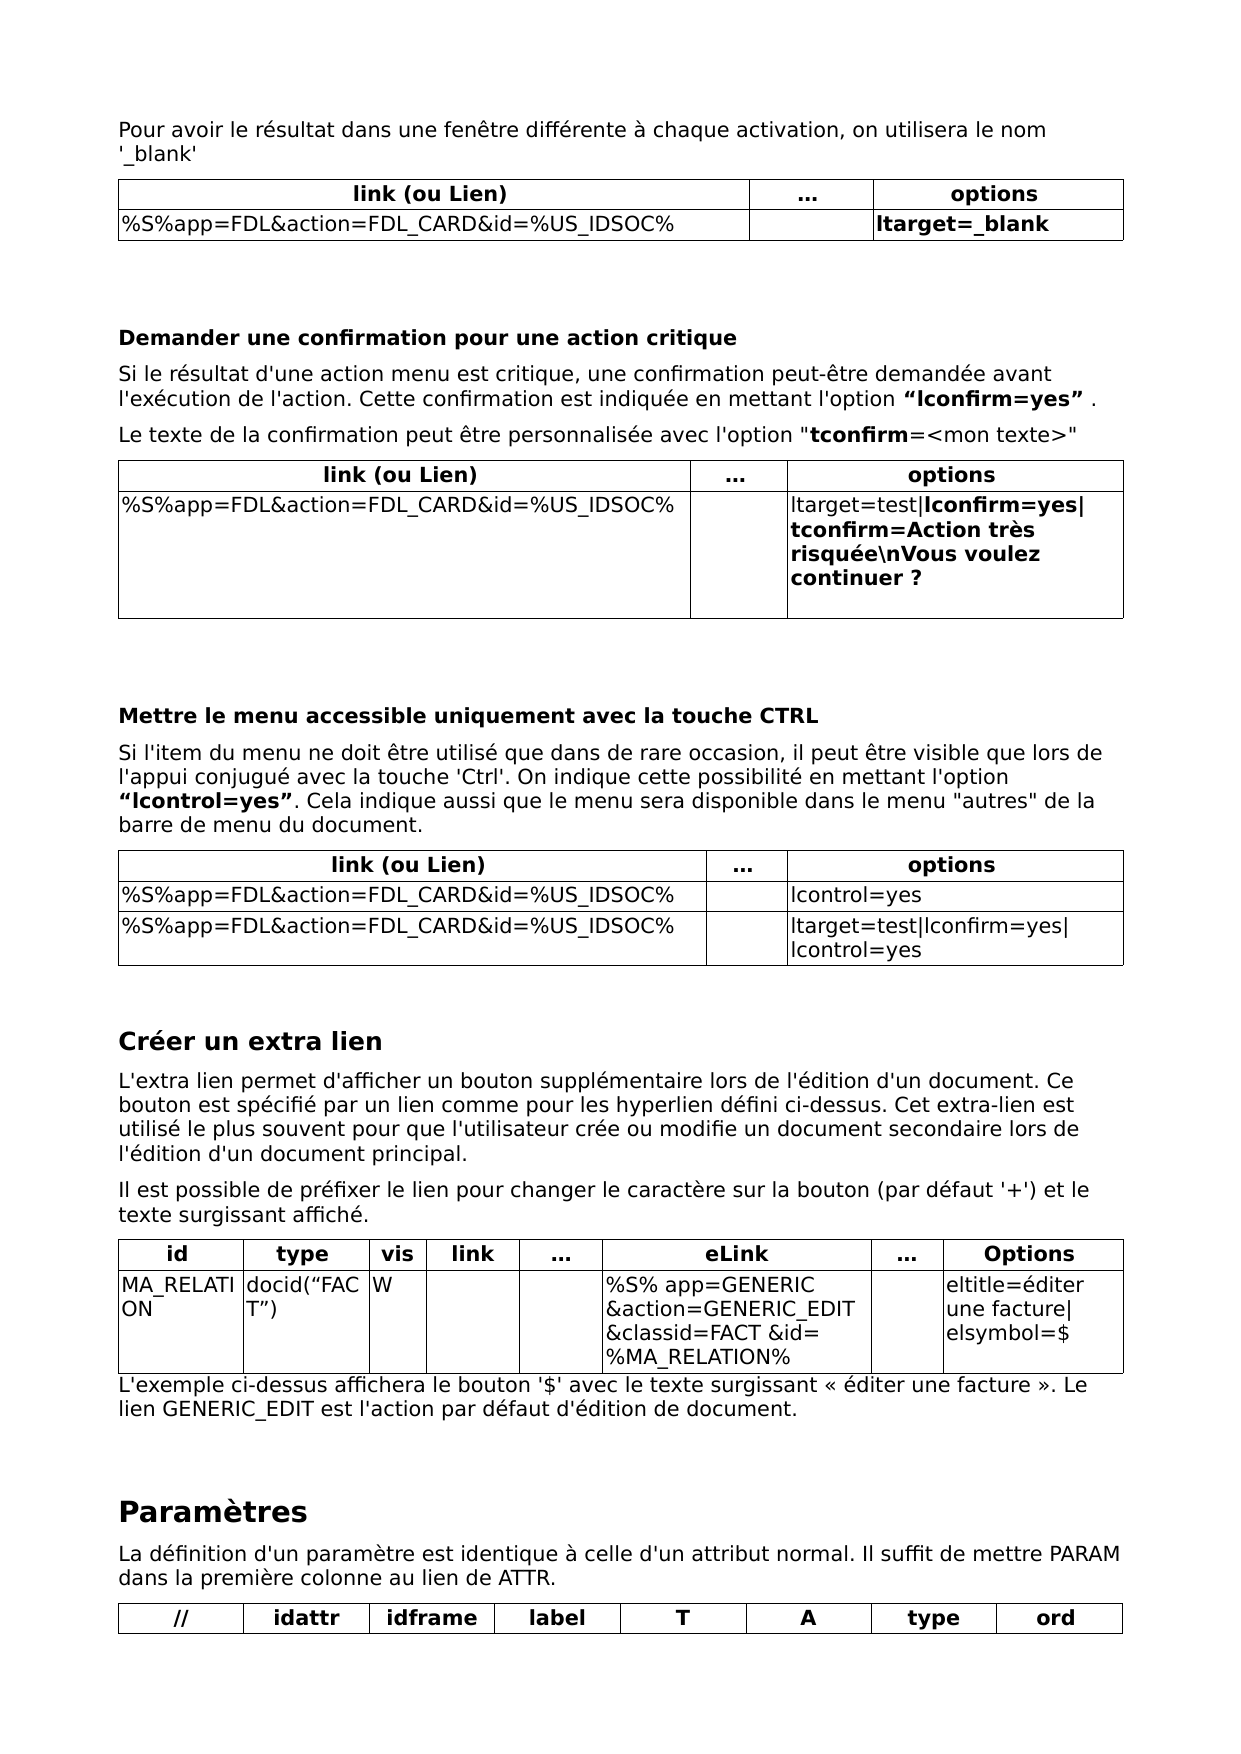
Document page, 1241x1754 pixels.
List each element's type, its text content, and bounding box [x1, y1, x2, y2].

table_header id [119, 1240, 243, 1269]
table_cell [427, 1271, 519, 1373]
table_cell [707, 912, 787, 965]
subtitle Mettre le menu accessible uniquement avec la touche CTRL [118, 704, 1122, 728]
text La définition d'un paramètre est identique à celle d'un attribut normal. Il suffit de mettre PARAM dans la première colonne au lien de ATTR. [118, 1542, 1122, 1591]
table_cell %S% app=GENERIC &action=GENERIC_EDIT &classid=FACT &id=%MA_RELATION% [603, 1271, 871, 1373]
table_header link (ou Lien) [119, 851, 706, 881]
table_header Options [944, 1240, 1123, 1269]
table_header … [520, 1240, 602, 1269]
table_header options [788, 851, 1123, 881]
table_header options [874, 180, 1123, 209]
table_header ord [997, 1604, 1122, 1633]
text Si l'item du menu ne doit être utilisé que dans de rare occasion, il peut être visible que lors de l'appui conjugué avec la touche 'Ctrl'. On indique cette possibilité en mettant l'option “lcontrol=yes”. Cela indique aussi que le menu sera disponible dans le menu "autres" de la barre de menu du document. [118, 741, 1122, 838]
table_header // [119, 1604, 243, 1633]
table_header link (ou Lien) [119, 180, 749, 209]
text Le texte de la confirmation peut être personnalisée avec l'option "tconfirm=<mon texte>" [118, 423, 1122, 448]
table_header idattr [244, 1604, 369, 1633]
table_cell [691, 492, 787, 618]
table_header … [707, 851, 787, 881]
table_header label [495, 1604, 620, 1633]
subtitle Demander une confirmation pour une action critique [118, 326, 1122, 350]
text L'extra lien permet d'afficher un bouton supplémentaire lors de l'édition d'un document. Ce bouton est spécifié par un lien comme pour les hyperlien défini ci-dessus. Cet extra-lien est utilisé le plus souvent pour que l'utilisateur crée ou modifie un document secondaire lors de l'édition d'un document principal. [118, 1069, 1122, 1166]
table_cell %S%app=FDL&action=FDL_CARD&id=%US_IDSOC% [119, 492, 690, 618]
table_cell [750, 210, 873, 239]
table_header A [747, 1604, 871, 1633]
table_cell W [370, 1271, 426, 1373]
table_cell [520, 1271, 602, 1373]
table_cell eltitle=éditer une facture|elsymbol=$ [944, 1271, 1123, 1373]
table_header T [621, 1604, 746, 1633]
table_cell ltarget=_blank [874, 210, 1123, 239]
table_header idframe [370, 1604, 494, 1633]
text L'exemple ci-dessus affichera le bouton '$' avec le texte surgissant « éditer une facture ». Le lien GENERIC_EDIT est l'action par défaut d'édition de document. [118, 1374, 1122, 1421]
table_header … [691, 461, 787, 491]
table_header type [872, 1604, 996, 1633]
subtitle Créer un extra lien [118, 1027, 1122, 1056]
table_header … [750, 180, 873, 209]
table_header vis [370, 1240, 426, 1269]
table_cell [872, 1271, 943, 1373]
table_cell docid(“FACT”) [244, 1271, 369, 1373]
table_header eLink [603, 1240, 871, 1269]
table_cell MA_RELATION [119, 1271, 243, 1373]
table_header link [427, 1240, 519, 1269]
text Pour avoir le résultat dans une fenêtre différente à chaque activation, on utilisera le nom '_blank' [118, 118, 1122, 167]
subtitle Paramètres [118, 1496, 1122, 1529]
table_header type [244, 1240, 369, 1269]
table_cell [707, 882, 787, 911]
table_header options [788, 461, 1123, 491]
table_header link (ou Lien) [119, 461, 690, 491]
text Il est possible de préfixer le lien pour changer le caractère sur la bouton (par défaut '+') et le texte surgissant affiché. [118, 1178, 1122, 1227]
table_cell ltarget=test|lconfirm=yes|tconfirm=Action très risquée\nVous voulez continuer ? [788, 492, 1123, 618]
table_cell ltarget=test|lconfirm=yes|lcontrol=yes [788, 912, 1123, 965]
table_cell %S%app=FDL&action=FDL_CARD&id=%US_IDSOC% [119, 912, 706, 965]
text Si le résultat d'une action menu est critique, une confirmation peut-être demandée avant l'exécution de l'action. Cette confirmation est indiquée en mettant l'option “lconfirm=yes” . [118, 362, 1122, 411]
table_header … [872, 1240, 943, 1269]
table_cell lcontrol=yes [788, 882, 1123, 911]
table_cell %S%app=FDL&action=FDL_CARD&id=%US_IDSOC% [119, 210, 749, 239]
table_cell %S%app=FDL&action=FDL_CARD&id=%US_IDSOC% [119, 882, 706, 911]
